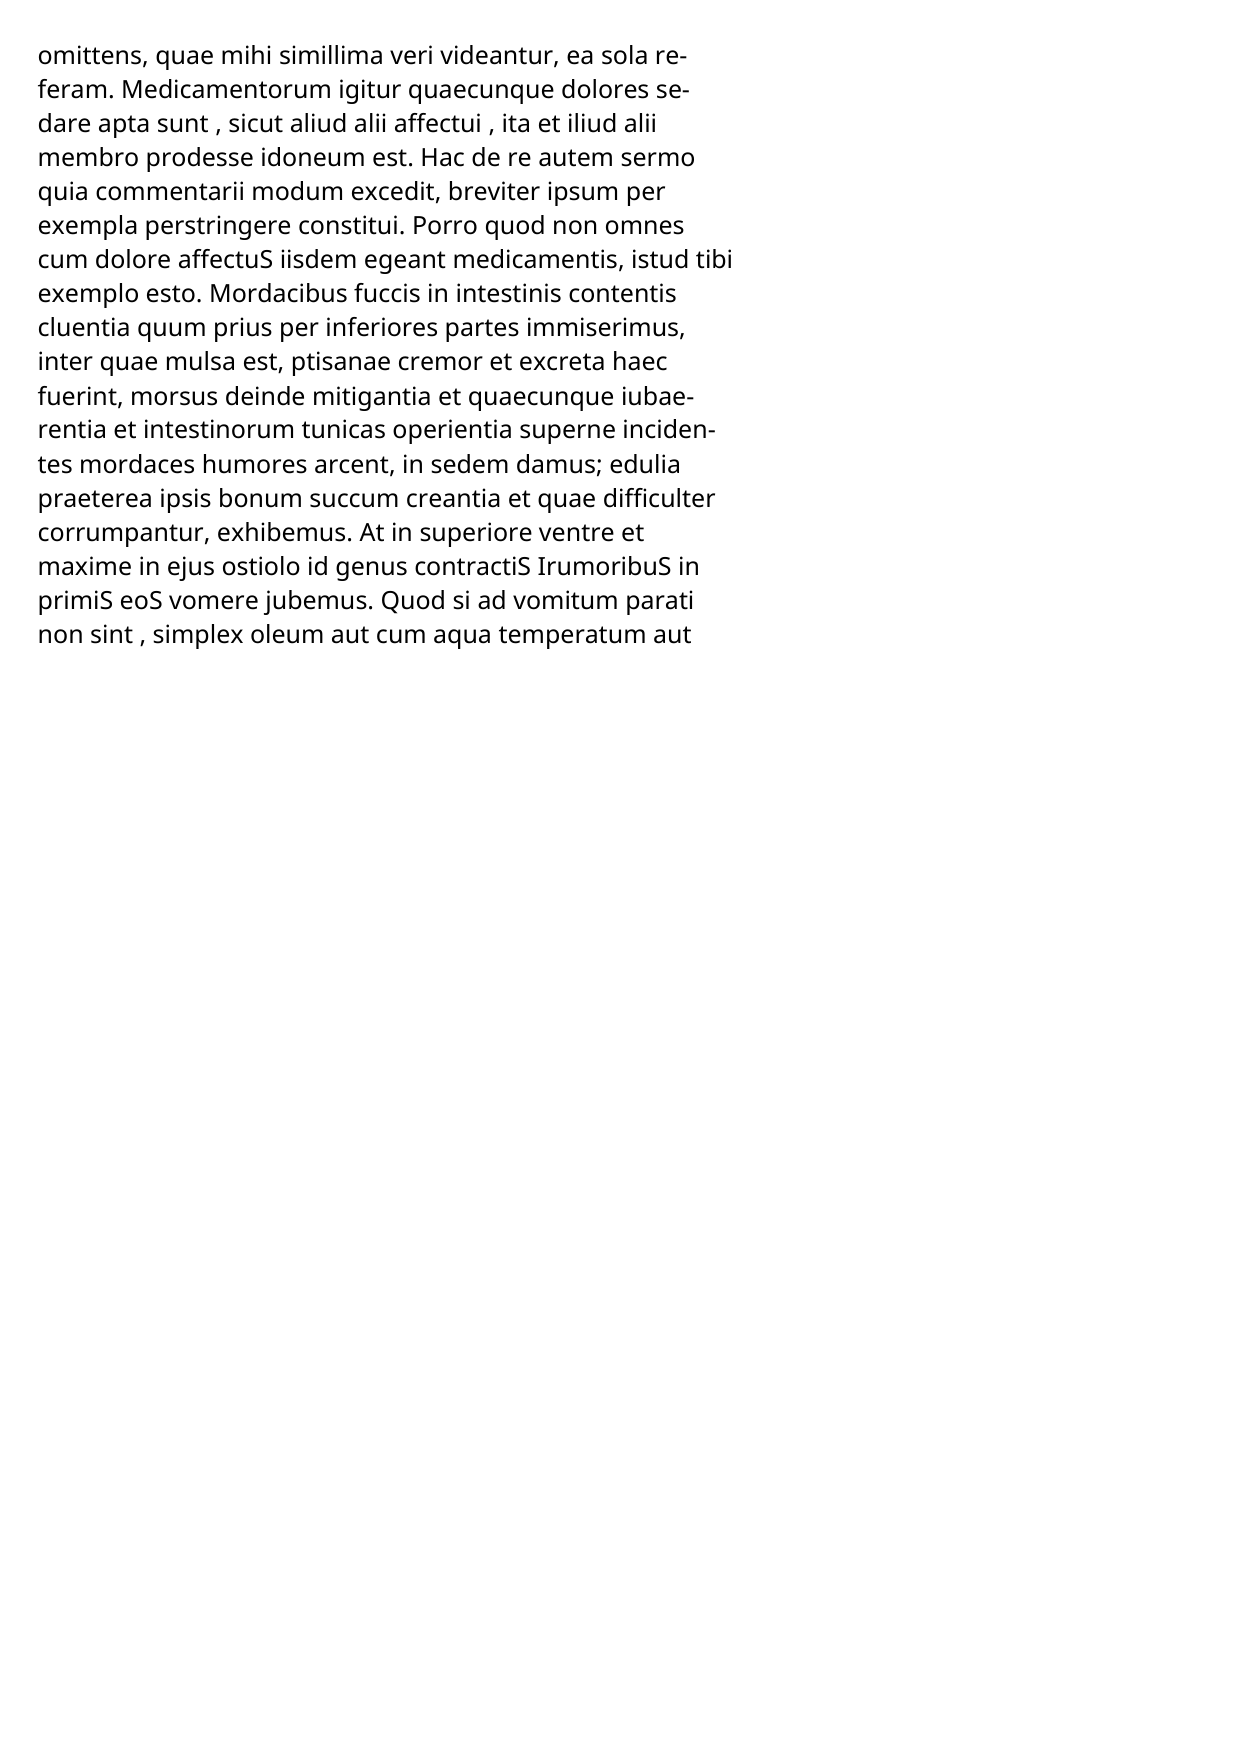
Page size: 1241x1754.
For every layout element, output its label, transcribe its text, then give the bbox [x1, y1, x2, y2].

text omittens, quae mihi simillima veri videantur, ea sola re- feram. Medicamentorum igitur quaecunque dolores se- dare apta sunt , sicut aliud alii affectui , ita et iliud alii membro prodesse idoneum est. Hac de re autem sermo quia commentarii modum excedit, breviter ipsum per exempla perstringere constitui. Porro quod non omnes cum dolore affectuS iisdem egeant medicamentis, istud tibi exemplo esto. Mordacibus fuccis in intestinis contentis cluentia quum prius per inferiores partes immiserimus, inter quae mulsa est, ptisanae cremor et excreta haec fuerint, morsus deinde mitigantia et quaecunque iubae- rentia et intestinorum tunicas operientia superne inciden- tes mordaces humores arcent, in sedem damus; edulia praeterea ipsis bonum succum creantia et quae difficulter corrumpantur, exhibemus. At in superiore ventre et maxime in ejus ostiolo id genus contractiS IrumoribuS in primiS eoS vomere jubemus. Quod si ad vomitum parati non sint , simplex oleum aut cum aqua temperatum aut [37, 37, 1203, 651]
